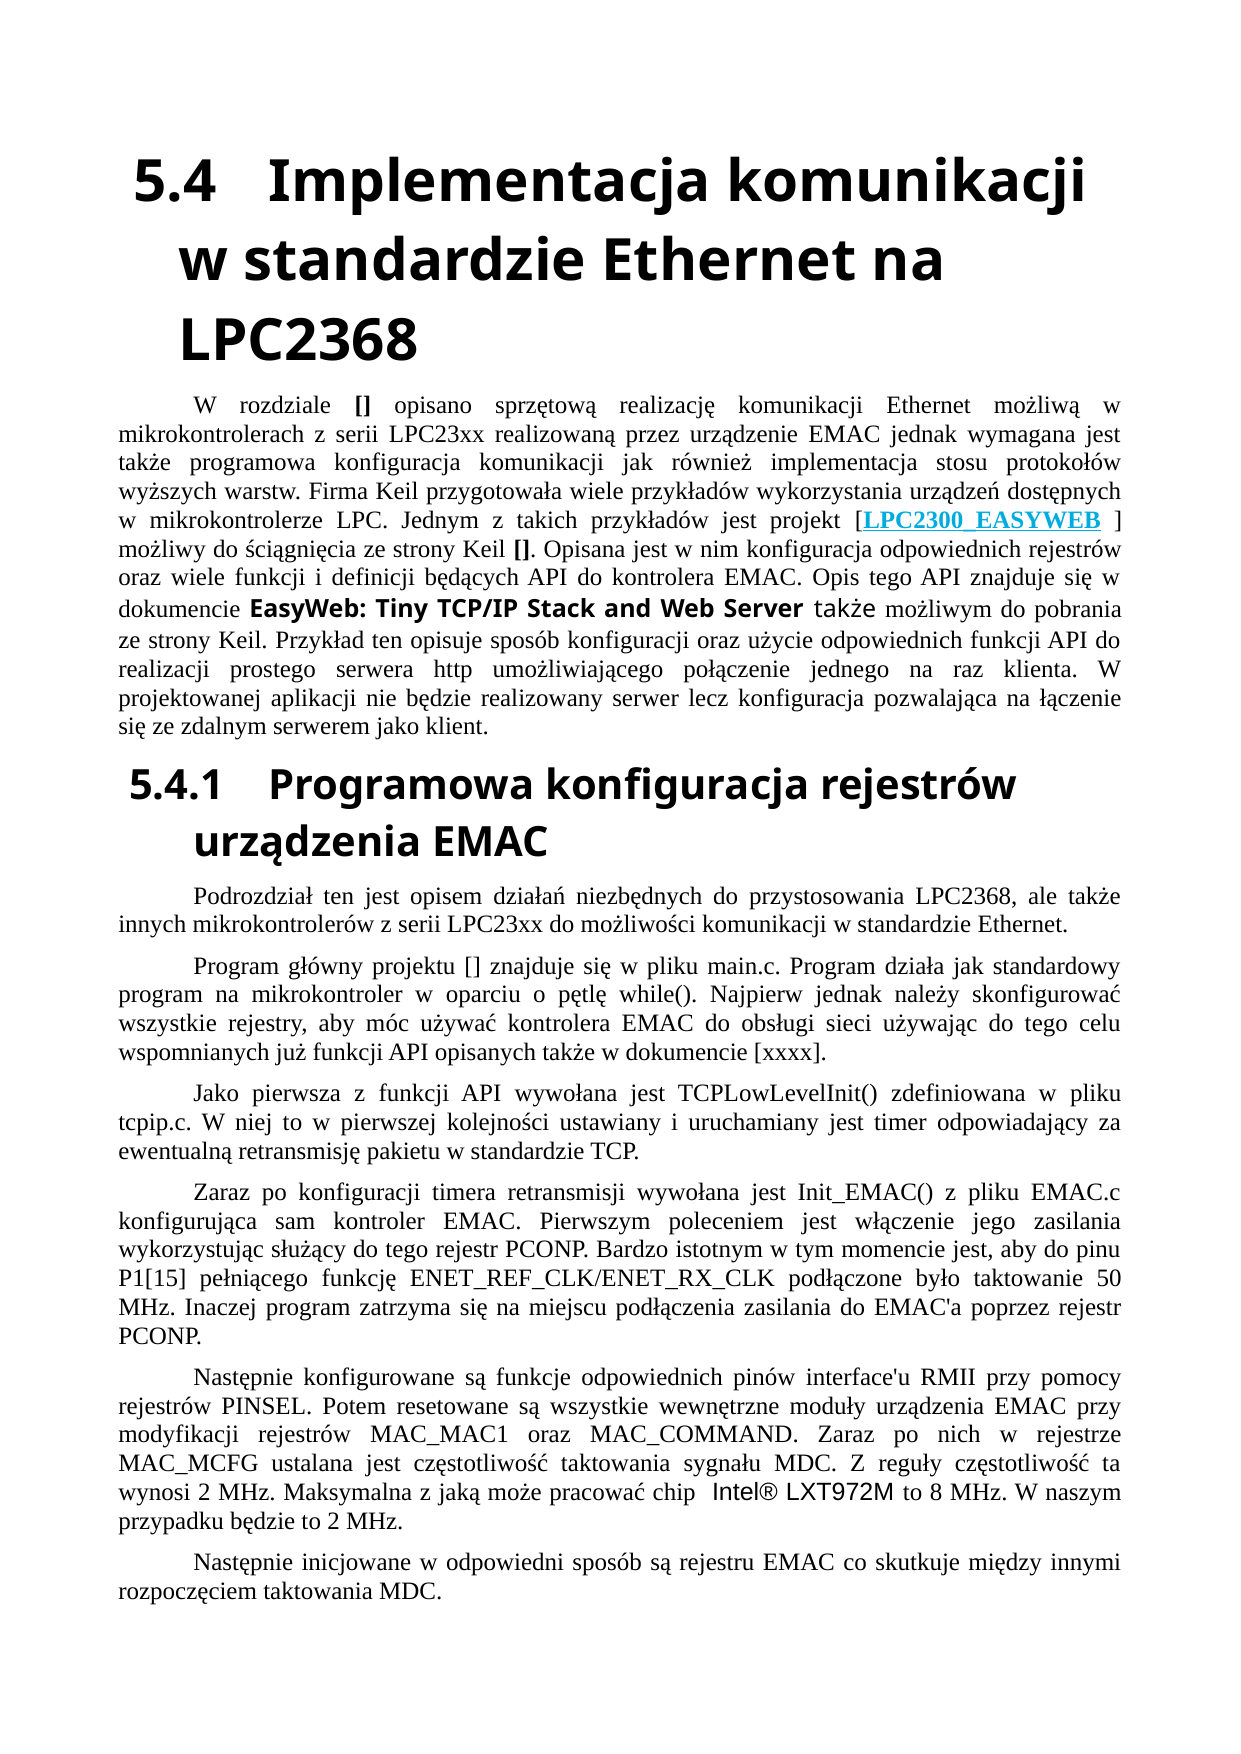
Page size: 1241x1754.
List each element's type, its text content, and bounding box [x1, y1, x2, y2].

text Następnie inicjowane w odpowiedni sposób są rejestru EMAC co skutkuje między innymi rozpoczęciem taktowania MDC. [118, 1547, 1122, 1605]
text Podrozdział ten jest opisem działań niezbędnych do przystosowania LPC2368, ale także innych mikrokontrolerów z serii LPC23xx do możliwości komunikacji w standardzie Ethernet. [118, 881, 1122, 938]
text Następnie konfigurowane są funkcje odpowiednich pinów interface'u RMII przy pomocy rejestrów PINSEL. Potem resetowane są wszystkie wewnętrzne moduły urządzenia EMAC przy modyfikacji rejestrów MAC_MAC1 oraz MAC_COMMAND. Zaraz po nich w rejestrze MAC_MCFG ustalana jest częstotliwość taktowania sygnału MDC. Z reguły częstotliwość ta wynosi 2 MHz. Maksymalna z jaką może pracować chip Intel® LXT972M to 8 MHz. W naszym przypadku będzie to 2 MHz. [118, 1362, 1122, 1535]
subtitle Implementacja komunikacji w standardzie Ethernet na LPC2368 [118, 139, 1122, 377]
text Program główny projektu [] znajduje się w pliku main.c. Program działa jak standardowy program na mikrokontroler w oparciu o pętlę while(). Najpierw jednak należy skonfigurować wszystkie rejestry, aby móc używać kontrolera EMAC do obsługi sieci używając do tego celu wspomnianych już funkcji API opisanych także w dokumencie [xxxx]. [118, 951, 1122, 1066]
text Jako pierwsza z funkcji API wywołana jest TCPLowLevelInit() zdefiniowana w pliku tcpip.c. W niej to w pierwszej kolejności ustawiany i uruchamiany jest timer odpowiadający za ewentualną retransmisję pakietu w standardzie TCP. [118, 1078, 1122, 1164]
text Zaraz po konfiguracji timera retransmisji wywołana jest Init_EMAC() z pliku EMAC.c konfigurująca sam kontroler EMAC. Pierwszym poleceniem jest włączenie jego zasilania wykorzystując służący do tego rejestr PCONP. Bardzo istotnym w tym momencie jest, aby do pinu P1[15] pełniącego funkcję ENET_REF_CLK/ENET_RX_CLK podłączone było taktowanie 50 MHz. Inaczej program zatrzyma się na miejscu podłączenia zasilania do EMAC'a poprzez rejestr PCONP. [118, 1177, 1122, 1349]
text W rozdziale [] opisano sprzętową realizację komunikacji Ethernet możliwą w mikrokontrolerach z serii LPC23xx realizowaną przez urządzenie EMAC jednak wymagana jest także programowa konfiguracja komunikacji jak również implementacja stosu protokołów wyższych warstw. Firma Keil przygotowała wiele przykładów wykorzystania urządzeń dostępnych w mikrokontrolerze LPC. Jednym z takich przykładów jest projekt [LPC2300_EASYWEB ] możliwy do ściągnięcia ze strony Keil []. Opisana jest w nim konfiguracja odpowiednich rejestrów oraz wiele funkcji i definicji będących API do kontrolera EMAC. Opis tego API znajduje się w dokumencie EasyWeb: Tiny TCP/IP Stack and Web Server także możliwym do pobrania ze strony Keil. Przykład ten opisuje sposób konfiguracji oraz użycie odpowiednich funkcji API do realizacji prostego serwera http umożliwiającego połączenie jednego na raz klienta. W projektowanej aplikacji nie będzie realizowany serwer lecz konfiguracja pozwalająca na łączenie się ze zdalnym serwerem jako klient. [118, 390, 1122, 740]
subtitle Programowa konfiguracja rejestrów urządzenia EMAC [118, 755, 1122, 868]
